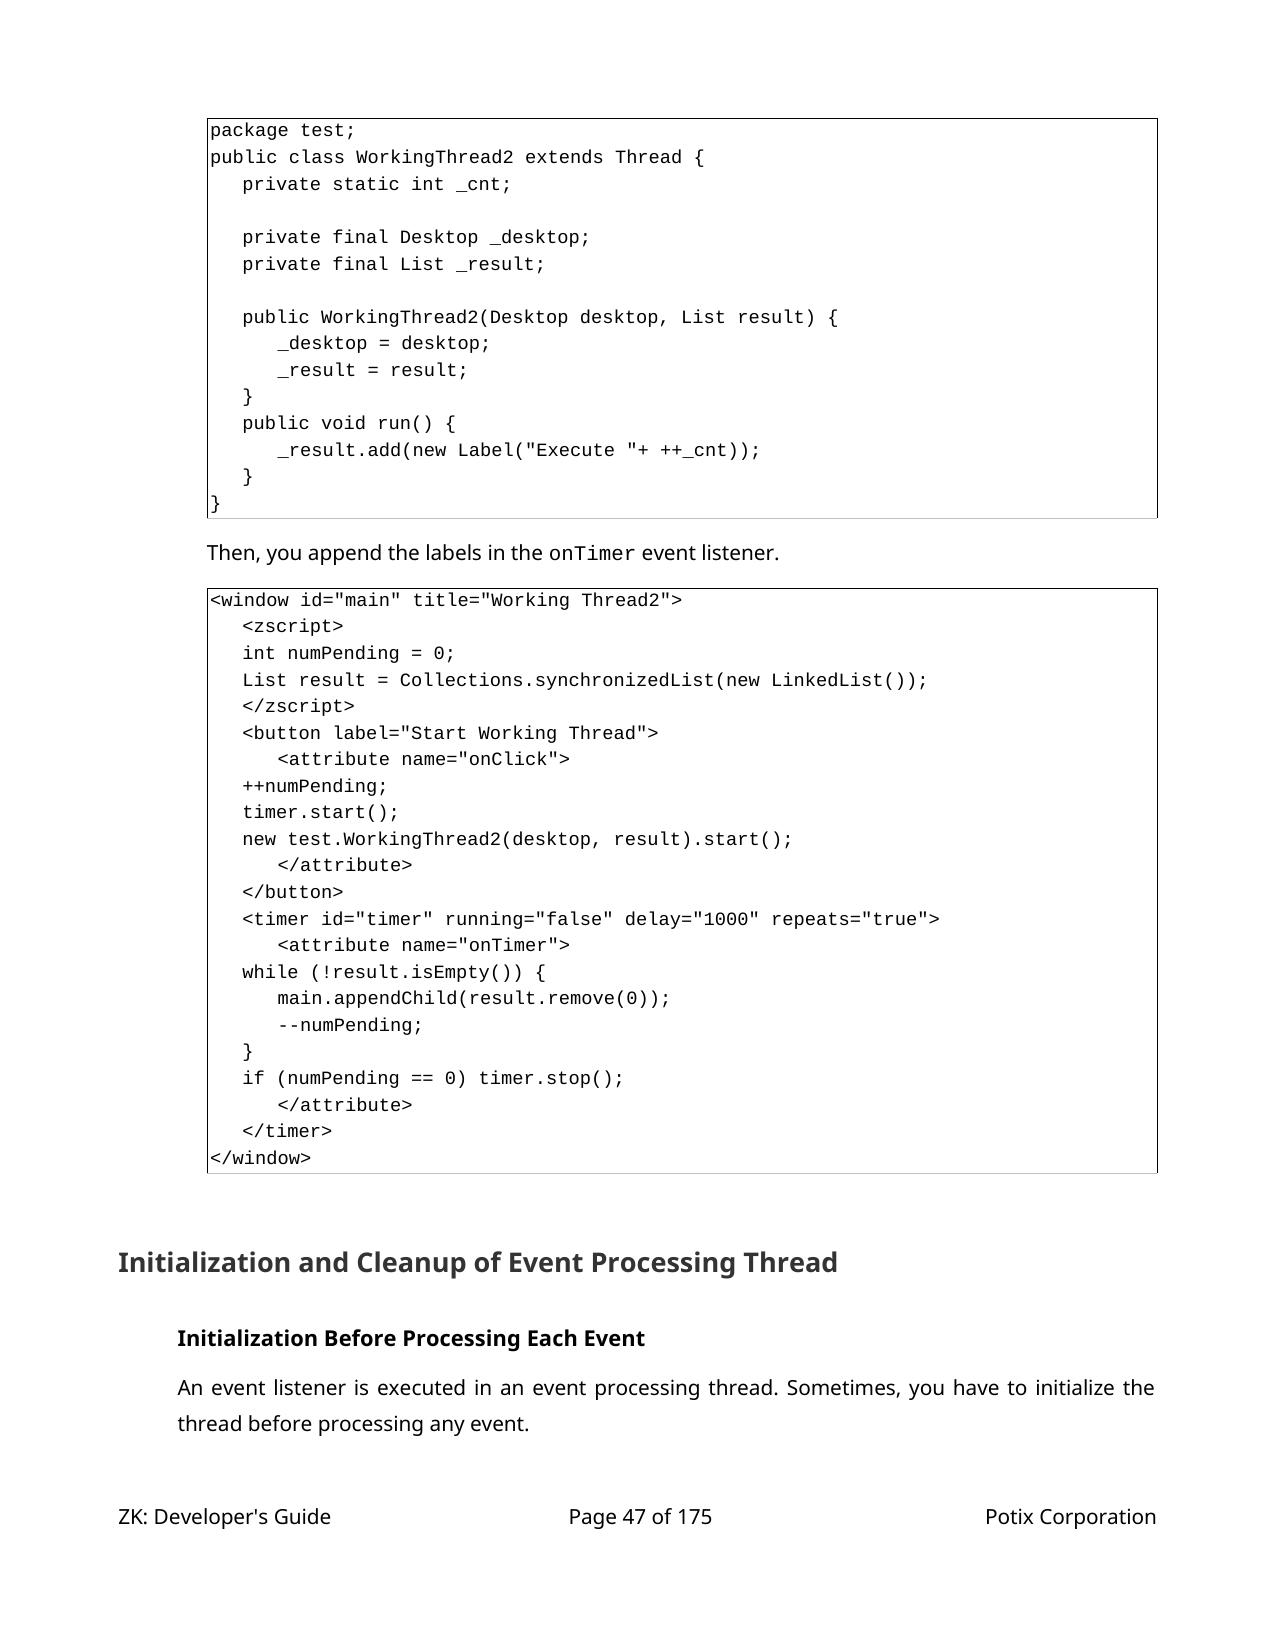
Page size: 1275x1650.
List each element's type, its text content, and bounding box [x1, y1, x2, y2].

text public class WorkingThread2 extends Thread { private static int _cnt; private final Desktop _desktop; private final List _result; public WorkingThread2(Desktop desktop, List result) { _desktop = desktop; _result = result; } public void run() { _result.add(new Label("Execute "+ ++_cnt)); } } [208, 145, 1157, 518]
subtitle Initialization Before Processing Each Event [177, 1323, 1157, 1353]
text Then, you append the labels in the onTimer event listener. [207, 538, 1157, 567]
subtitle Initialization and Cleanup of Event Processing Thread [118, 1244, 1157, 1280]
text An event listener is executed in an event processing thread. Sometimes, you have to initialize the thread before processing any event. [177, 1373, 1157, 1437]
text package test; [208, 119, 1157, 142]
text <window id="main" title="Working Thread2"> <zscript> int numPending = 0; List result = Collections.synchronizedList(new LinkedList()); </zscript> <button label="Start Working Thread"> <attribute name="onClick"> ++numPending; timer.start(); new test.WorkingThread2(desktop, result).start(); </attribute> </button> <timer id="timer" running="false" delay="1000" repeats="true"> <attribute name="onTimer"> while (!result.isEmpty()) { main.appendChild(result.remove(0)); --numPending; } if (numPending == 0) timer.stop(); </attribute> </timer> </window> [208, 589, 1157, 1173]
